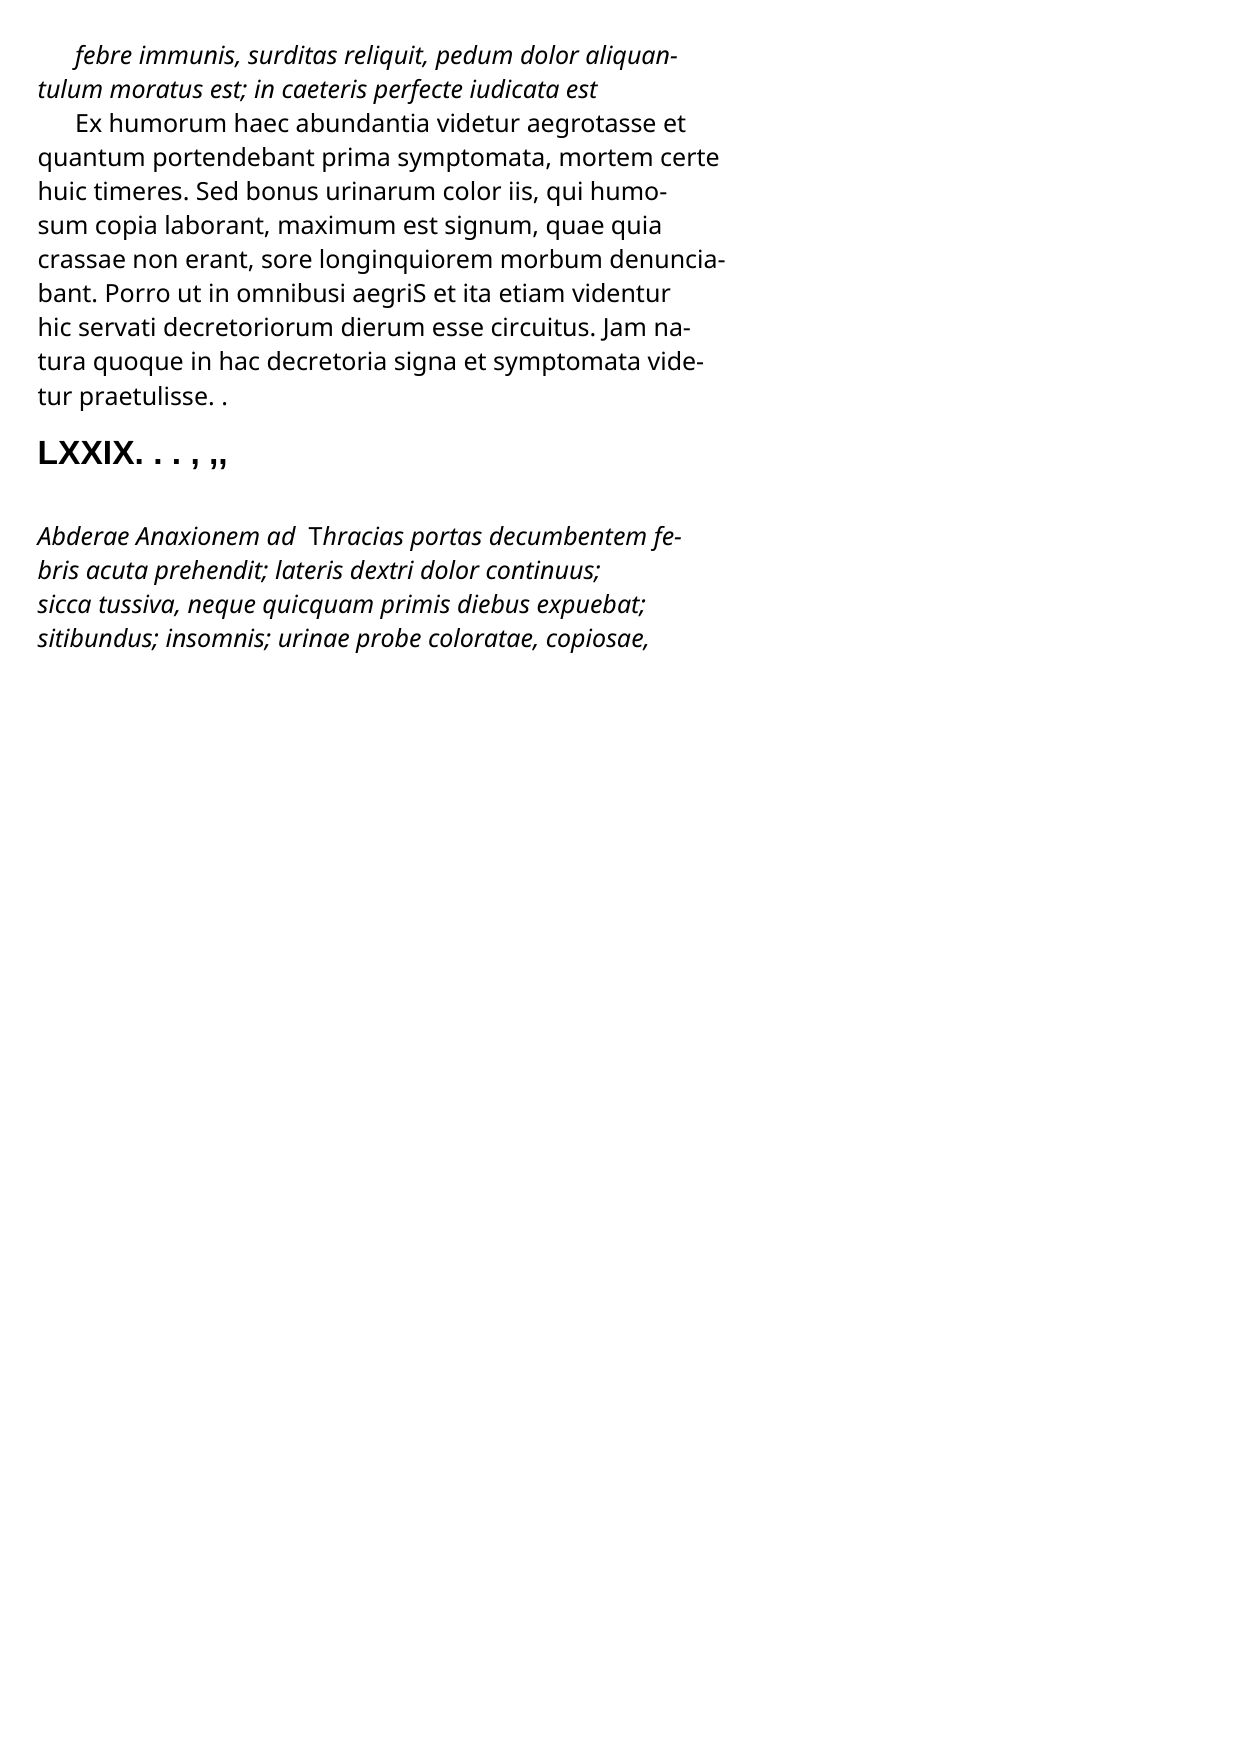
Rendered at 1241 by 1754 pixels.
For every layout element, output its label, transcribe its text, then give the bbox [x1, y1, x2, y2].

text febre immunis, surditas reliquit, pedum dolor aliquan- tulum moratus est; in caeteris perfecte iudicata est [37, 37, 1203, 106]
subtitle LXXIX. . . , ,, [37, 433, 1203, 472]
text Ex humorum haec abundantia videtur aegrotasse et quantum portendebant prima symptomata, mortem certe huic timeres. Sed bonus urinarum color iis, qui humo- sum copia laborant, maximum est signum, quae quia crassae non erant, sore longinquiorem morbum denuncia- bant. Porro ut in omnibusi aegriS et ita etiam videntur hic servati decretoriorum dierum esse circuitus. Jam na- tura quoque in hac decretoria signa et symptomata vide- tur praetulisse. . [37, 106, 1203, 412]
text Abderae Anaxionem ad Thracias portas decumbentem fe- bris acuta prehendit; lateris dextri dolor continuus; sicca tussiva, neque quicquam primis diebus expuebat; sitibundus; insomnis; urinae probe coloratae, copiosae, [37, 484, 1203, 654]
